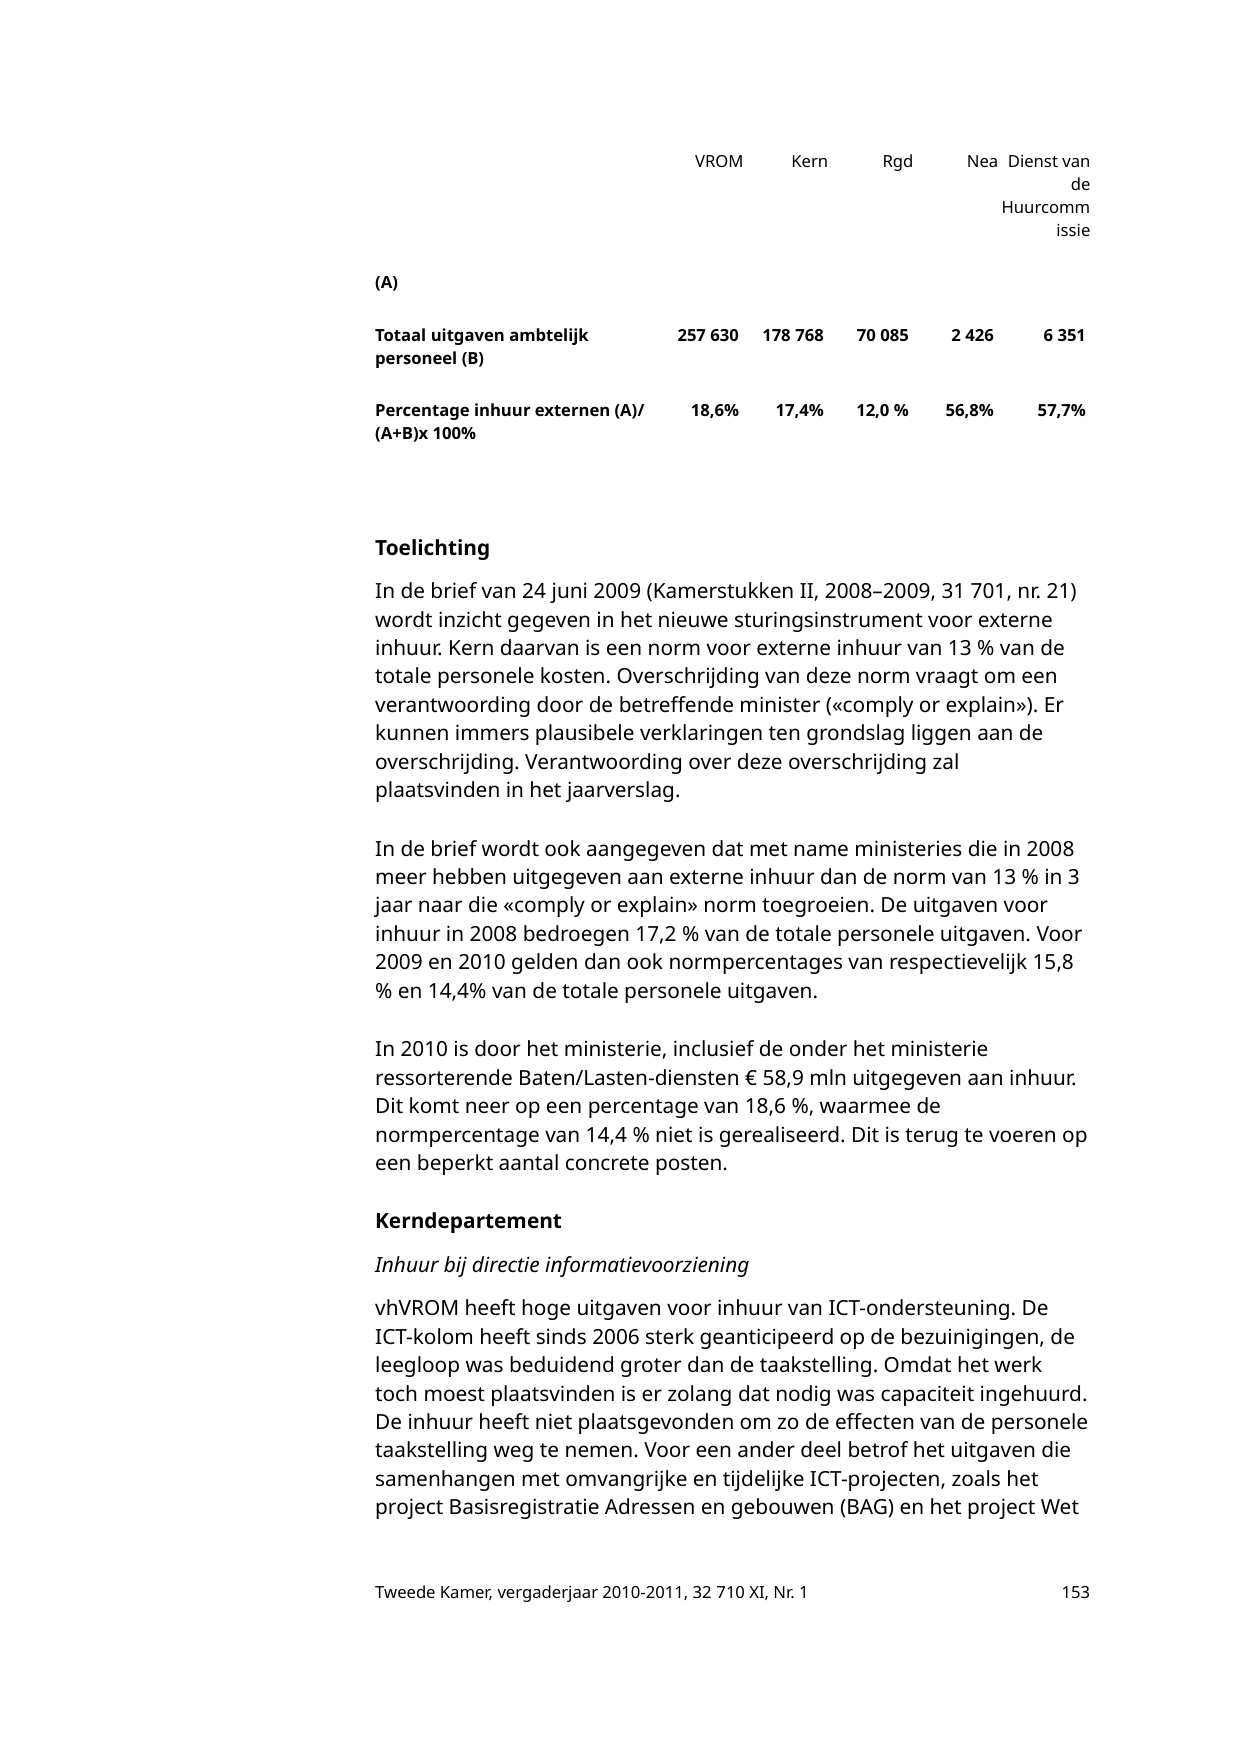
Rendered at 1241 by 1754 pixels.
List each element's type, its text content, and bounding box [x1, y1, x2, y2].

text Toelichting [375, 533, 1090, 561]
table_header Dienst van de Huurcommissie [998, 150, 1090, 271]
table_cell 70 085 [828, 324, 913, 399]
text vhVROM heeft hoge uitgaven voor inhuur van ICT-ondersteuning. De ICT-kolom heeft sinds 2006 sterk geanticipeerd op de bezuinigingen, de leegloop was beduidend groter dan de taakstelling. Omdat het werk toch moest plaatsvinden is er zolang dat nodig was capaciteit ingehuurd. De inhuur heeft niet plaatsgevonden om zo de effecten van de personele taakstelling weg te nemen. Voor een ander deel betrof het uitgaven die samenhangen met omvangrijke en tijdelijke ICT-projecten, zoals het project Basisregistratie Adressen en gebouwen (BAG) en het project Wet [375, 1293, 1090, 1521]
table_cell 2 426 [913, 324, 998, 399]
table_cell 12,0 % [828, 399, 913, 474]
table_cell 56,8% [913, 399, 998, 474]
table_header [375, 150, 658, 271]
table_header Nea [913, 150, 998, 271]
table_cell [743, 271, 828, 323]
table_cell (A) [375, 271, 658, 323]
text Inhuur bij directie informatievoorziening [375, 1250, 1090, 1278]
table_cell [913, 271, 998, 323]
table_cell 257 630 [658, 324, 743, 399]
table_cell Percentage inhuur externen (A)/ (A+B)x 100% [375, 399, 658, 474]
text In 2010 is door het ministerie, inclusief de onder het ministerie ressorterende Baten/Lasten-diensten € 58,9 mln uitgegeven aan inhuur. Dit komt neer op een percentage van 18,6 %, waarmee de normpercentage van 14,4 % niet is gerealiseerd. Dit is terug te voeren op een beperkt aantal concrete posten. [375, 1034, 1090, 1177]
table_header Rgd [828, 150, 913, 271]
text In de brief wordt ook aangegeven dat met name ministeries die in 2008 meer hebben uitgegeven aan externe inhuur dan de norm van 13 % in 3 jaar naar die «comply or explain» norm toegroeien. De uitgaven voor inhuur in 2008 bedroegen 17,2 % van de totale personele uitgaven. Voor 2009 en 2010 gelden dan ook normpercentages van respectievelijk 15,8 % en 14,4% van de totale personele uitgaven. [375, 834, 1090, 1004]
table_cell [658, 271, 743, 323]
table_cell Totaal uitgaven ambtelijk personeel (B) [375, 324, 658, 399]
table_header VROM [658, 150, 743, 271]
table_cell 18,6% [658, 399, 743, 474]
text In de brief van 24 juni 2009 (Kamerstukken II, 2008–2009, 31 701, nr. 21) wordt inzicht gegeven in het nieuwe sturingsinstrument voor externe inhuur. Kern daarvan is een norm voor externe inhuur van 13 % van de totale personele kosten. Overschrijding van deze norm vraagt om een verantwoording door de betreffende minister («comply or explain»). Er kunnen immers plausibele verklaringen ten grondslag liggen aan de overschrijding. Verantwoording over deze overschrijding zal plaatsvinden in het jaarverslag. [375, 576, 1090, 804]
table_header Kern [743, 150, 828, 271]
table_cell [998, 271, 1090, 323]
table_cell 57,7% [998, 399, 1090, 474]
table_cell 6 351 [998, 324, 1090, 399]
table_cell 17,4% [743, 399, 828, 474]
table_cell [828, 271, 913, 323]
text Kerndepartement [375, 1207, 1090, 1235]
table_cell 178 768 [743, 324, 828, 399]
